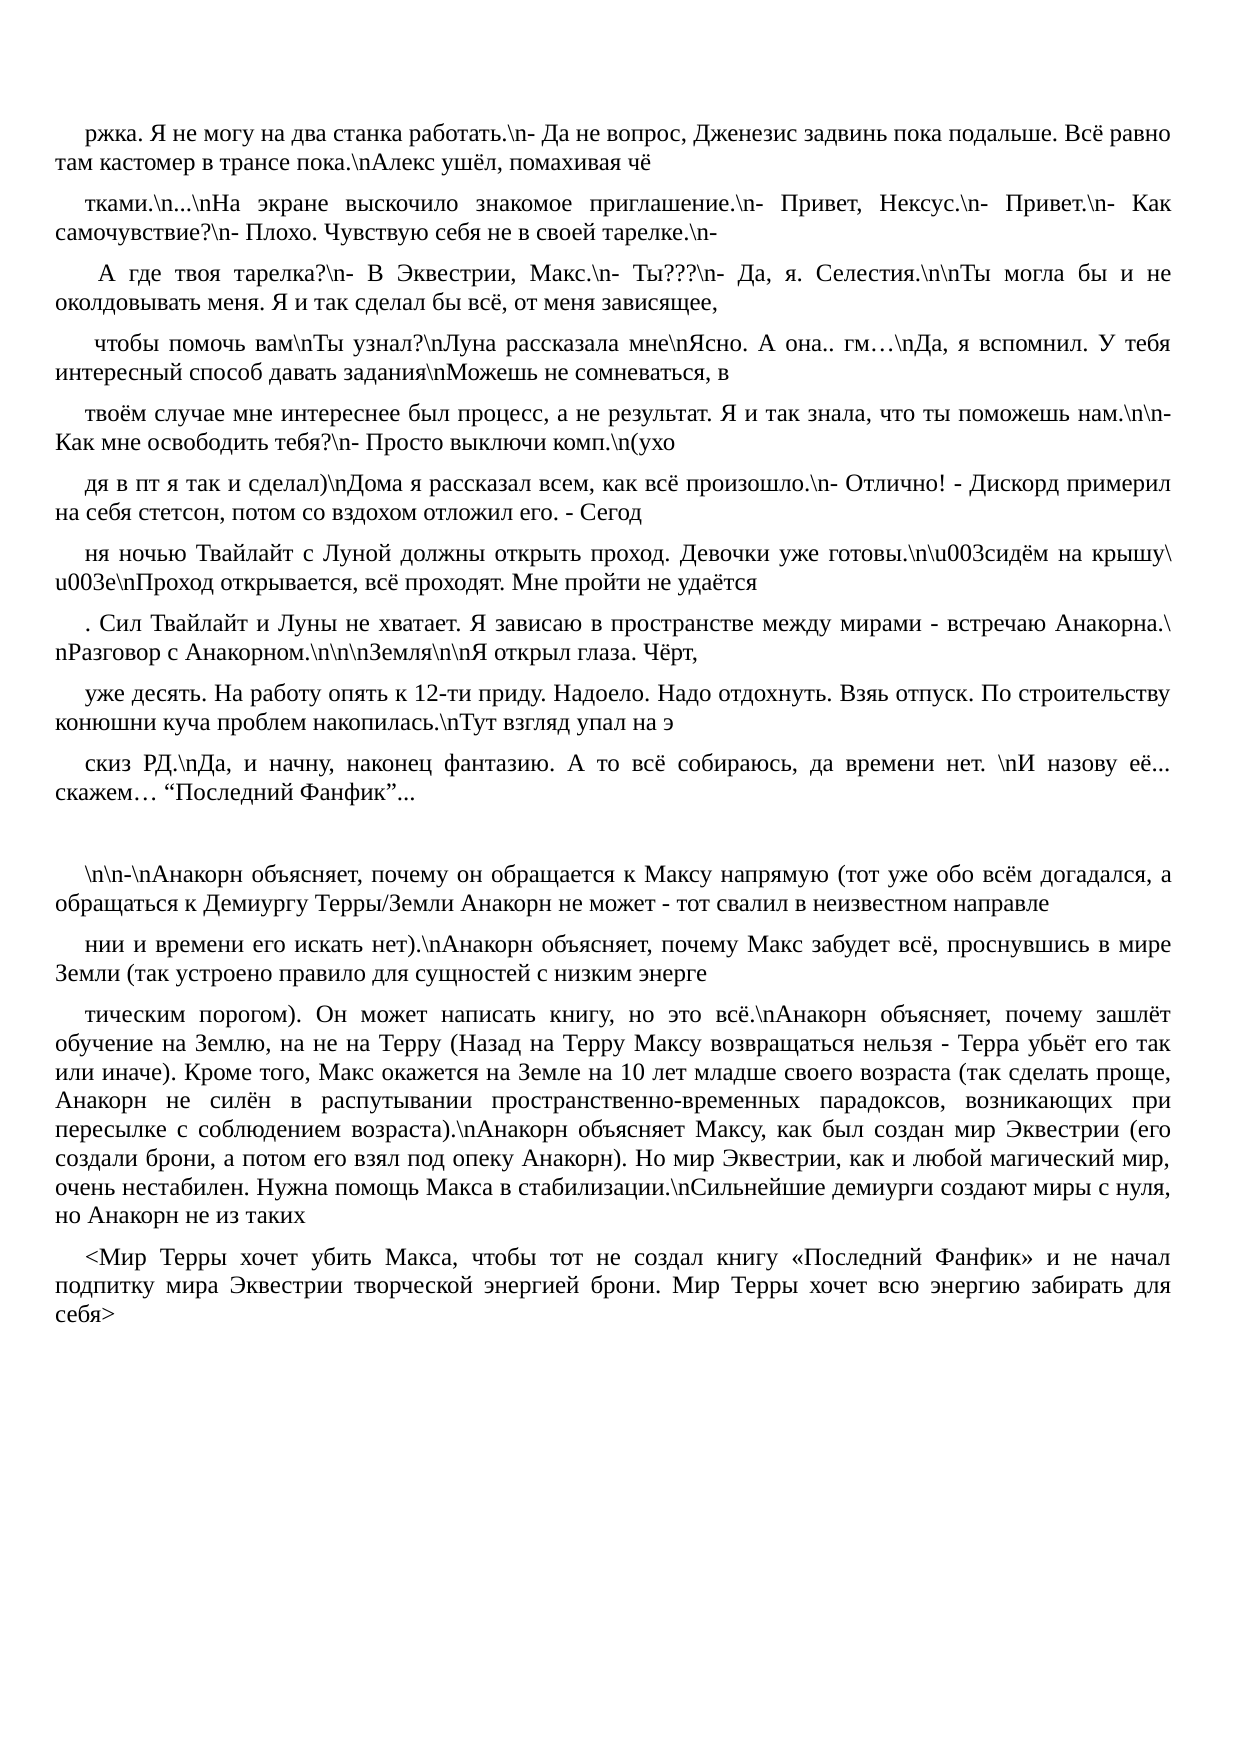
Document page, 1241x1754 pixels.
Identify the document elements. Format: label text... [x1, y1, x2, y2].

text твоём случае мне интереснее был процесс, а не результат. Я и так знала, что ты поможешь нам.\n\n- Как мне освободить тебя?\n- Просто выключи комп.\n(ухо [55, 398, 1172, 456]
text \n\n-\nАнакорн объясняет, почему он обращается к Максу напрямую (тот уже обо всём догадался, а обращаться к Демиургу Терры/Земли Анакорн не может - тот свалил в неизвестном направле [55, 859, 1172, 917]
text А где твоя тарелка?\n- В Эквестрии, Макс.\n- Ты???\n- Да, я. Селестия.\n\nТы могла бы и не околдовывать меня. Я и так сделал бы всё, от меня зависящее, [55, 258, 1172, 316]
text нии и времени его искать нет).\nАнакорн объясняет, почему Макс забудет всё, проснувшись в мире Земли (так устроено правило для сущностей с низким энерге [55, 929, 1172, 987]
text тическим порогом). Он может написать книгу, но это всё.\nАнакорн объясняет, почему зашлёт обучение на Землю, на не на Терру (Назад на Терру Максу возвращаться нельзя - Терра убьёт его так или иначе). Кроме того, Макс окажется на Земле на 10 лет младше своего возраста (так сделать проще, Анакорн не силён в распутывании пространственно-временных парадоксов, возникающих при пересылке с соблюдением возраста).\nАнакорн объясняет Максу, как был создан мир Эквестрии (его создали брони, а потом его взял под опеку Анакорн). Но мир Эквестрии, как и любой магический мир, очень нестабилен. Нужна помощь Макса в стабилизации.\nСильнейшие демиурги создают миры с нуля, но Анакорн не из таких [55, 999, 1172, 1229]
text <Мир Терры хочет убить Макса, чтобы тот не создал книгу «Последний Фанфик» и не начал подпитку мира Эквестрии творческой энергией брони. Мир Терры хочет всю энергию забирать для себя> [55, 1242, 1172, 1328]
text . Сил Твайлайт и Луны не хватает. Я зависаю в пространстве между мирами - встречаю Анакорна.\nРазговор с Анакорном.\n\n\nЗемля\n\nЯ открыл глаза. Чёрт, [55, 608, 1172, 666]
text ржка. Я не могу на два станка работать.\n- Да не вопрос, Дженезис задвинь пока подальше. Всё равно там кастомер в трансе пока.\nАлекс ушёл, помахивая чё [55, 118, 1172, 176]
text тками.\n...\nНа экране выскочило знакомое приглашение.\n- Привет, Нексус.\n- Привет.\n- Как самочувствие?\n- Плохо. Чувствую себя не в своей тарелке.\n- [55, 188, 1172, 246]
text чтобы помочь вам\nТы узнал?\nЛуна рассказала мне\nЯсно. А она.. гм…\nДа, я вспомнил. У тебя интересный способ давать задания\nМожешь не сомневаться, в [55, 328, 1172, 386]
text уже десять. На работу опять к 12-ти приду. Надоело. Надо отдохнуть. Взяь отпуск. По строительству конюшни куча проблем накопилась.\nТут взгляд упал на э [55, 678, 1172, 736]
text дя в пт я так и сделал)\nДома я рассказал всем, как всё произошло.\n- Отлично! - Дискорд примерил на себя стетсон, потом со вздохом отложил его. - Сегод [55, 468, 1172, 526]
text скиз РД.\nДа, и начну, наконец фантазию. А то всё собираюсь, да времени нет. \nИ назову её... скажем… “Последний Фанфик”... [55, 748, 1172, 806]
text ня ночью Твайлайт с Луной должны открыть проход. Девочки уже готовы.\n\u003cидём на крышу\u003e\nПроход открывается, всё проходят. Мне пройти не удаётся [55, 538, 1172, 596]
